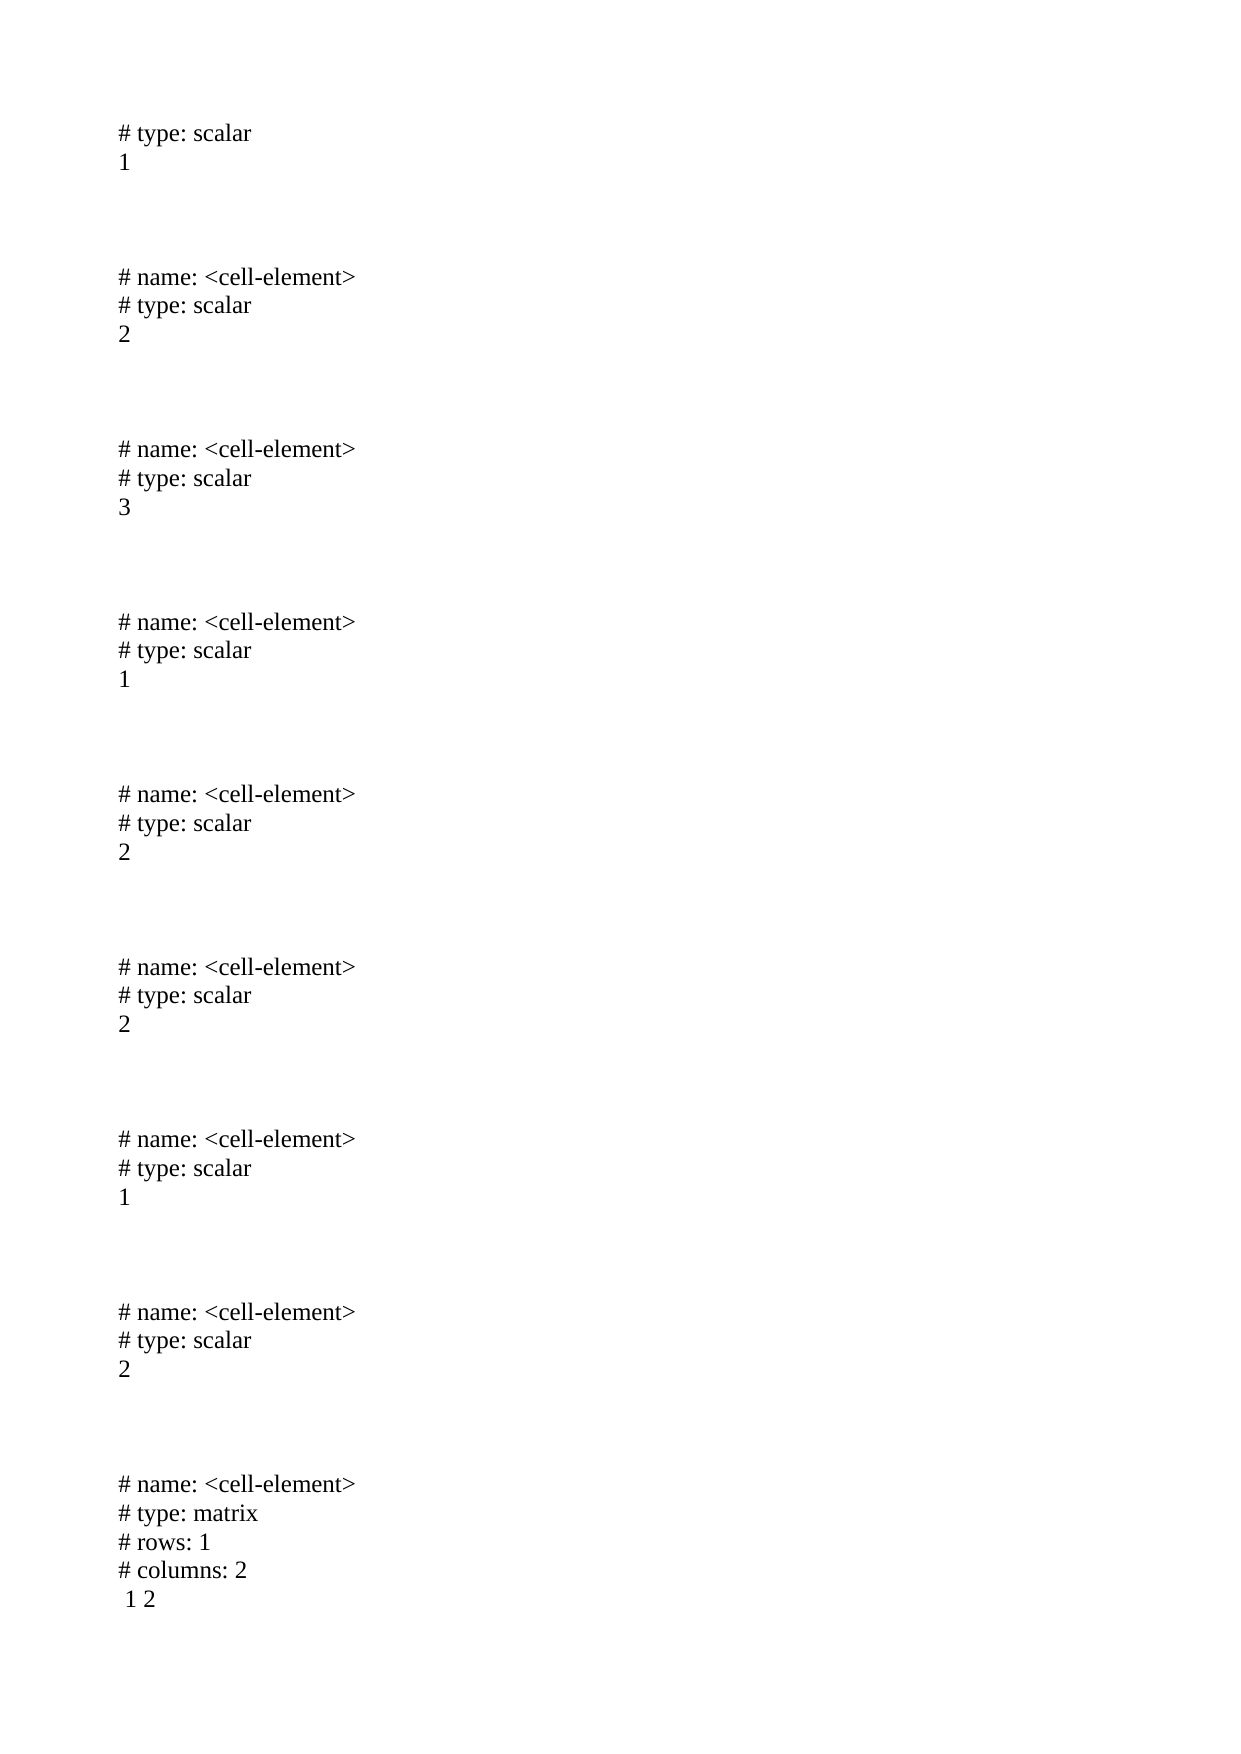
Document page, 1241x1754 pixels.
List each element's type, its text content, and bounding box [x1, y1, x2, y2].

text # name: <cell-element> [118, 607, 1122, 636]
text # type: scalar [118, 118, 1122, 147]
text 1 [118, 1182, 1122, 1211]
text # rows: 1 [118, 1527, 1122, 1556]
text 2 [118, 319, 1122, 348]
text 3 [118, 492, 1122, 521]
text # type: scalar [118, 636, 1122, 664]
text # name: <cell-element> [118, 434, 1122, 463]
text 1 [118, 147, 1122, 176]
text # name: <cell-element> [118, 952, 1122, 981]
text 1 2 [118, 1584, 1122, 1613]
text # name: <cell-element> [118, 1469, 1122, 1498]
text # type: scalar [118, 463, 1122, 492]
text # name: <cell-element> [118, 1297, 1122, 1326]
text # type: matrix [118, 1498, 1122, 1527]
text # type: scalar [118, 981, 1122, 1009]
text # type: scalar [118, 808, 1122, 837]
text 2 [118, 837, 1122, 866]
text # columns: 2 [118, 1556, 1122, 1584]
text # type: scalar [118, 1153, 1122, 1182]
text 2 [118, 1354, 1122, 1383]
text # type: scalar [118, 1326, 1122, 1354]
text # name: <cell-element> [118, 779, 1122, 808]
text 1 [118, 664, 1122, 693]
text # name: <cell-element> [118, 1124, 1122, 1153]
text 2 [118, 1009, 1122, 1038]
text # type: scalar [118, 291, 1122, 319]
text # name: <cell-element> [118, 262, 1122, 291]
